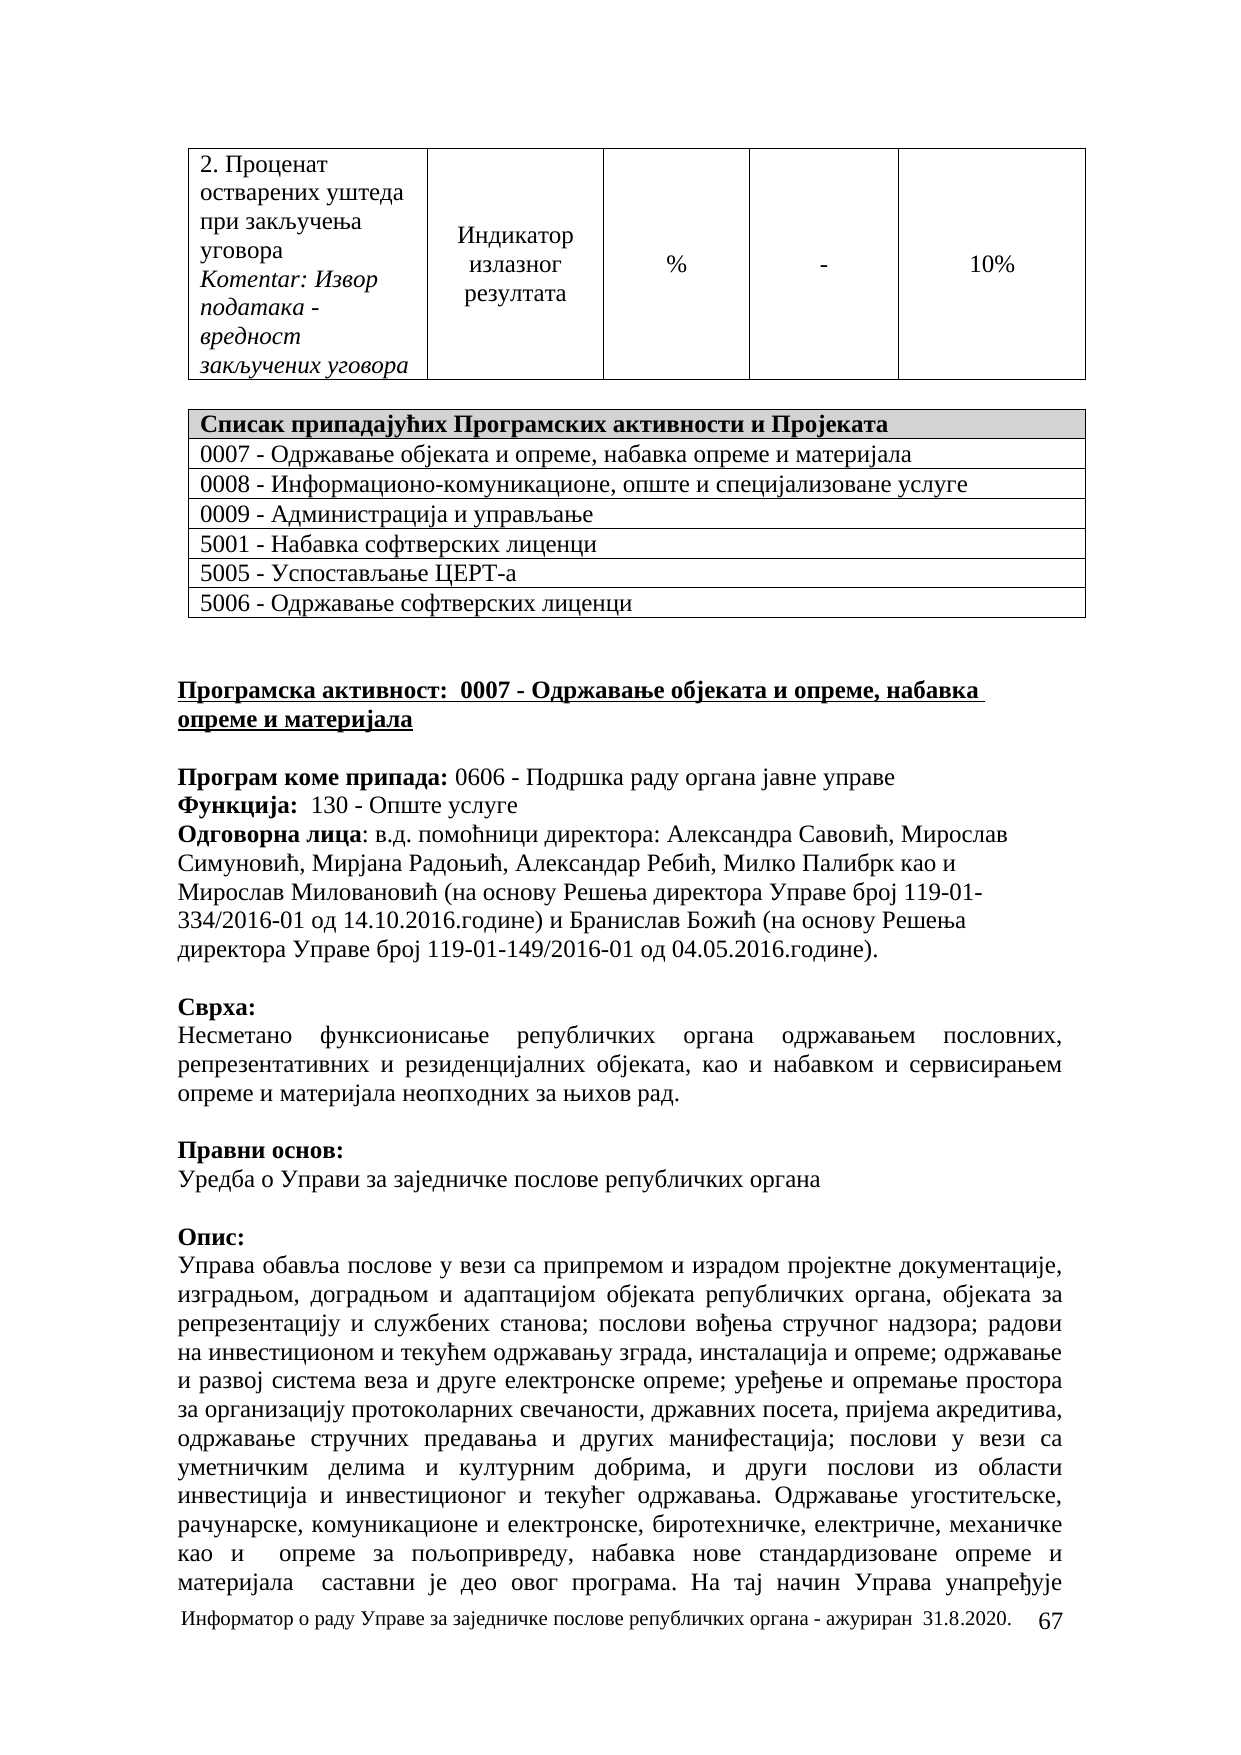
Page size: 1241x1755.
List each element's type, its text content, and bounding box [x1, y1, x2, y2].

table_cell 2. Проценат остварених уштеда при закључења уговора Komentar: Извор података - вредност закључених уговора [189, 149, 427, 379]
text Програм коме припада: 0606 - Подршка раду органа јавне управе Функција: 130 - Опште услуге Одговорна лица: в.д. помоћници директора: Александра Савовић, Мирослав Симуновић, Мирјана Радоњић, Александар Ребић, Милко Палибрк као и Мирослав Миловановић (на основу Решења директора Управе број 119-01-334/2016-01 од 14.10.2016.године) и Бранислав Божић (на основу Решења директора Управе број 119-01-149/2016-01 од 04.05.2016.године). [177, 733, 1063, 963]
table_header Списак припадајућих Програмских активности и Пројеката [189, 410, 1085, 438]
table_cell 5005 - Успостављање ЦЕРТ-а [189, 559, 1085, 587]
text Несметано функсионисање републичких органа одржавањем пословних, репрезентативних и резиденцијалних објеката, као и набавком и сервисирањем опреме и материјала неопходних за њихов рад. [177, 1021, 1063, 1107]
table_cell 10% [899, 149, 1085, 379]
table_cell 0009 - Администрација и управљање [189, 499, 1085, 528]
table_cell 0008 - Информационо-комуникационе, опште и специјализоване услуге [189, 469, 1085, 498]
text Опис: [177, 1222, 1063, 1251]
text Сврха: [177, 992, 1063, 1021]
table_cell - [750, 149, 898, 379]
text Програмска активност: 0007 - Одржавање објеката и oпреме, набавка опреме и материјала [177, 647, 1063, 733]
text Управа обавља послове у вези са припремом и израдом пројектне документације, изградњом, доградњом и адаптацијом објеката републичких органа, објеката за репрезентацију и службених станова; послови вођења стручног надзора; радови на инвестиционом и текућем одржавању зграда, инсталација и опреме; одржавање и развој система веза и друге електронске опреме; уређење и опремање простора за организацију протоколарних свечаности, државних посета, пријема акредитива, одржавање стручних предавања и других манифестација; послови у вези са уметничким делима и културним добрима, и други послови из области инвестиција и инвестиционог и текућег одржавања. Одржавање угоститељске, рачунарске, комуникационе и електронске, биротехничке, електричне, механичке као и опреме за пољопривреду, набавка нове стандардизоване опреме и материјала саставни је део овог програма. На тај начин Управа унапређује [177, 1251, 1063, 1596]
table_cell 5006 - Одржавање софтверских лиценци [189, 588, 1085, 617]
text Правни основ: Уредба о Управи за заједничке послове републичких органа [177, 1107, 1063, 1222]
table_cell Индикатор излазног резултата [428, 149, 603, 379]
table_cell 0007 - Одржавање објеката и oпреме, набавка опреме и материјала [189, 439, 1085, 468]
table_cell % [604, 149, 749, 379]
table_cell 5001 - Набавка софтверских лиценци [189, 529, 1085, 557]
